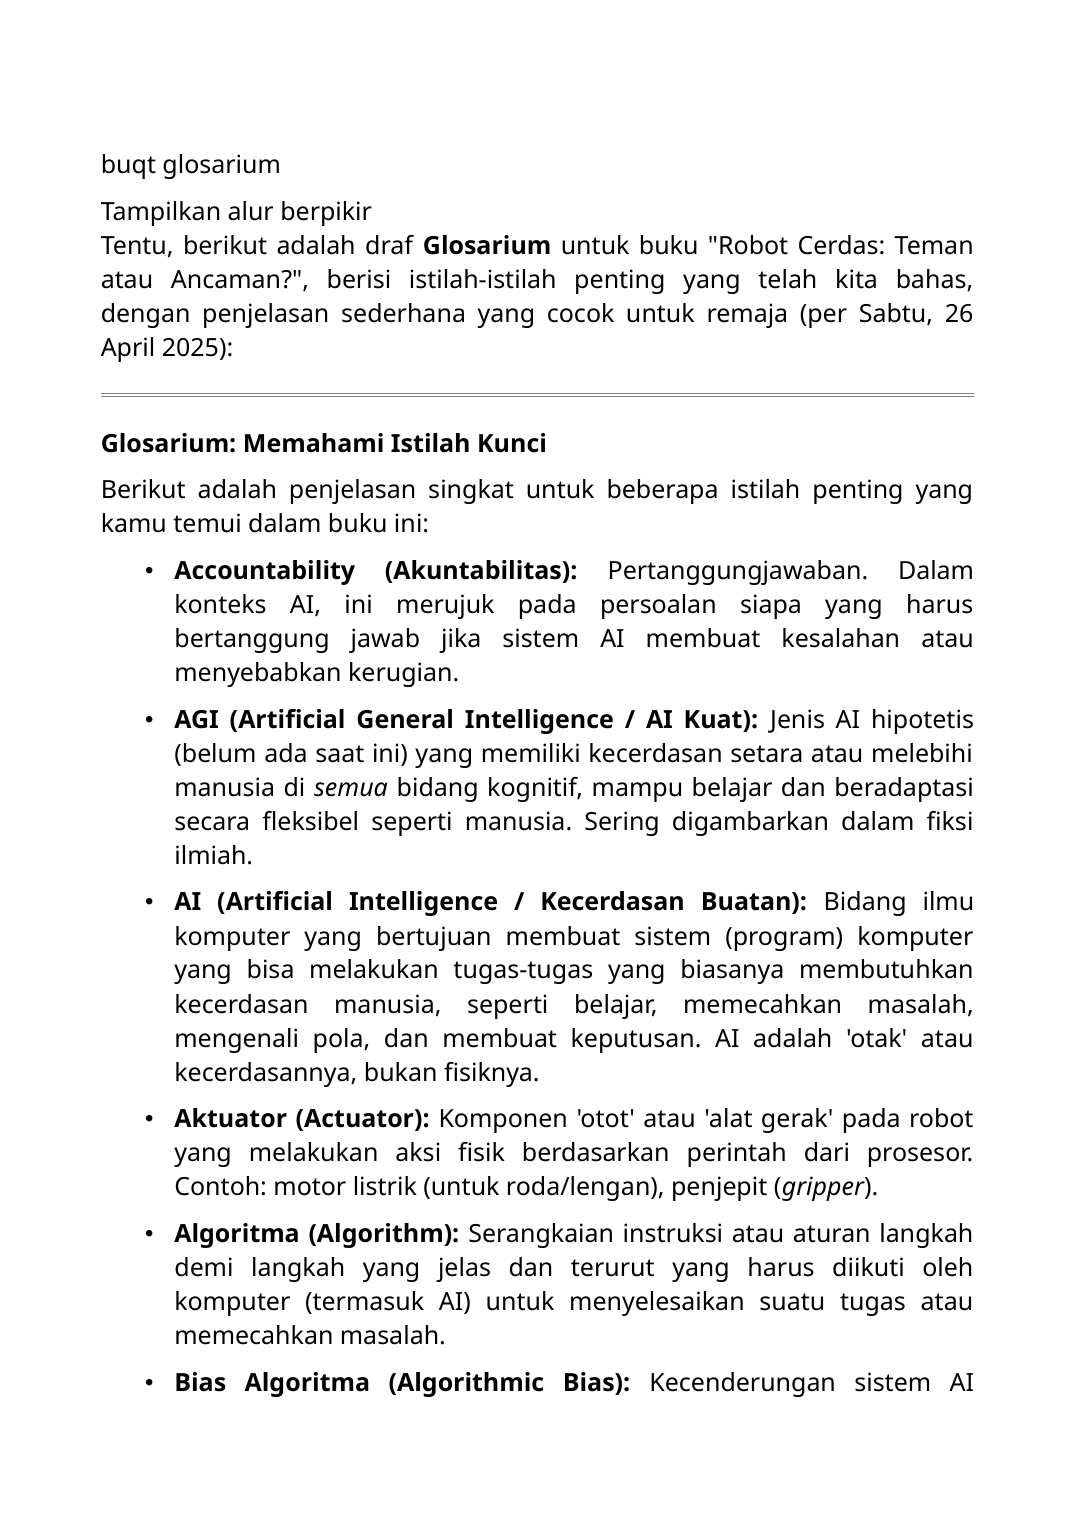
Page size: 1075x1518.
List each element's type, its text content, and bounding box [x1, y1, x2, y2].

list AI (Artificial Intelligence / Kecerdasan Buatan): Bidang ilmu komputer yang bertujuan membuat sistem (program) komputer yang bisa melakukan tugas-tugas yang biasanya membutuhkan kecerdasan manusia, seperti belajar, memecahkan masalah, mengenali pola, dan membuat keputusan. AI adalah 'otak' atau kecerdasannya, bukan fisiknya. [145, 884, 974, 1088]
list Bias Algoritma (Algorithmic Bias): Kecenderungan sistem AI [145, 1364, 974, 1398]
list Aktuator (Actuator): Komponen 'otot' atau 'alat gerak' pada robot yang melakukan aksi fisik berdasarkan perintah dari prosesor. Contoh: motor listrik (untuk roda/lengan), penjepit (gripper). [145, 1101, 974, 1203]
text buqt glosarium [101, 147, 974, 181]
list Algoritma (Algorithm): Serangkaian instruksi atau aturan langkah demi langkah yang jelas dan terurut yang harus diikuti oleh komputer (termasuk AI) untuk menyelesaikan suatu tugas atau memecahkan masalah. [145, 1216, 974, 1352]
list Accountability (Akuntabilitas): Pertanggungjawaban. Dalam konteks AI, ini merujuk pada persoalan siapa yang harus bertanggung jawab jika sistem AI membuat kesalahan atau menyebabkan kerugian. [145, 552, 974, 689]
text Tentu, berikut adalah draf Glosarium untuk buku "Robot Cerdas: Teman atau Ancaman?", berisi istilah-istilah penting yang telah kita bahas, dengan penjelasan sederhana yang cocok untuk remaja (per Sabtu, 26 April 2025): [101, 228, 974, 364]
text Tampilkan alur berpikir [101, 194, 974, 228]
text Berikut adalah penjelasan singkat untuk beberapa istilah penting yang kamu temui dalam buku ini: [101, 472, 974, 540]
text Glosarium: Memahami Istilah Kunci [101, 425, 974, 459]
list AGI (Artificial General Intelligence / AI Kuat): Jenis AI hipotetis (belum ada saat ini) yang memiliki kecerdasan setara atau melebihi manusia di semua bidang kognitif, mampu belajar dan beradaptasi secara fleksibel seperti manusia. Sering digambarkan dalam fiksi ilmiah. [145, 701, 974, 872]
